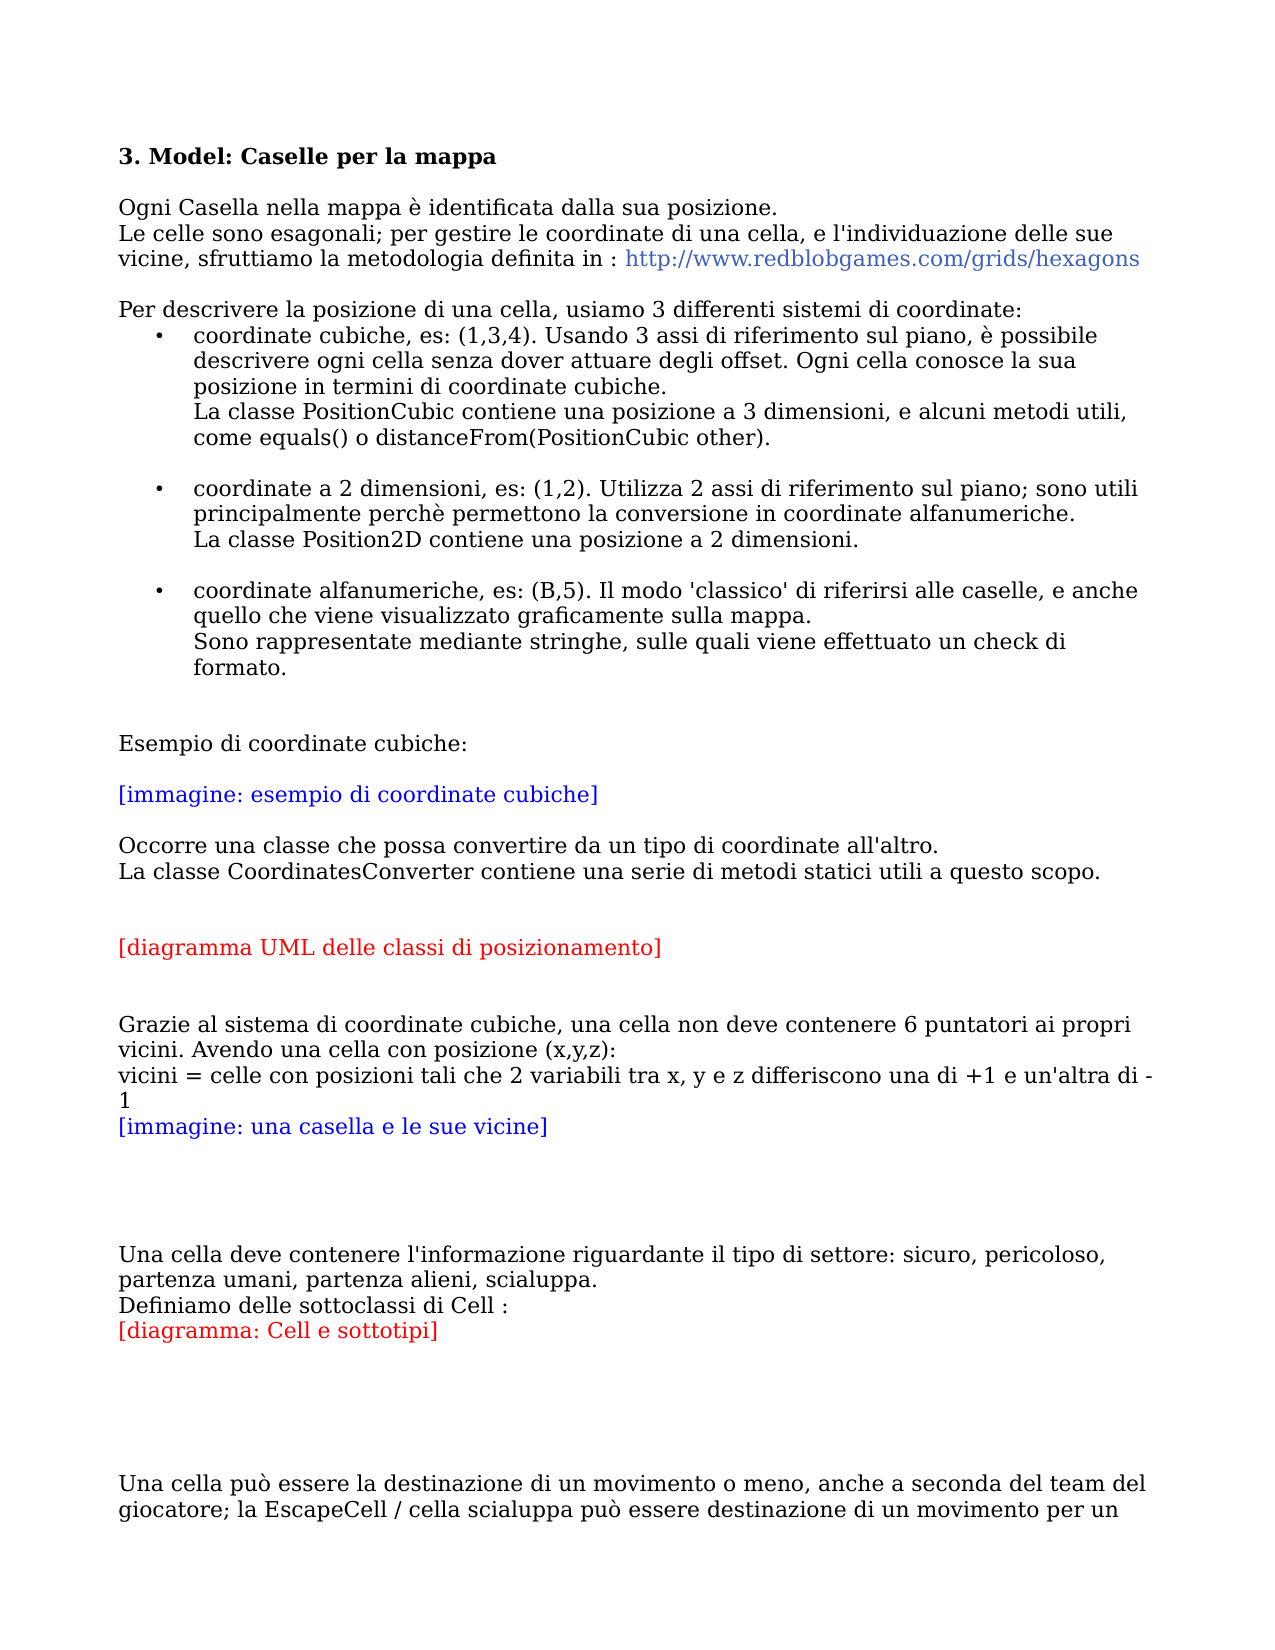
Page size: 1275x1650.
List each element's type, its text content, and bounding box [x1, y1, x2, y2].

list La classe PositionCubic contiene una posizione a 3 dimensioni, e alcuni metodi utili, come equals() o distanceFrom(PositionCubic other). [156, 399, 1157, 451]
text [immagine: una casella e le sue vicine] [118, 1114, 1157, 1139]
text Ogni Casella nella mappa è identificata dalla sua posizione. [118, 195, 1157, 221]
text [diagramma: Cell e sottotipi] [118, 1318, 1157, 1344]
list La classe Position2D contiene una posizione a 2 dimensioni. [156, 527, 1157, 553]
text vicini = celle con posizioni tali che 2 variabili tra x, y e z differiscono una di +1 e un'altra di -1 [118, 1063, 1157, 1114]
text Per descrivere la posizione di una cella, usiamo 3 differenti sistemi di coordinate: [118, 297, 1157, 323]
text [diagramma UML delle classi di posizionamento] [118, 935, 1157, 961]
text [immagine: esempio di coordinate cubiche] [118, 782, 1157, 808]
text Le celle sono esagonali; per gestire le coordinate di una cella, e l'individuazione delle sue vicine, sfruttiamo la metodologia definita in : http://www.redblobgames.com/grids/hexagons [118, 221, 1157, 272]
text Esempio di coordinate cubiche: [118, 731, 1157, 757]
list coordinate a 2 dimensioni, es: (1,2). Utilizza 2 assi di riferimento sul piano; sono utili principalmente perchè permettono la conversione in coordinate alfanumeriche. [156, 476, 1157, 527]
text Una cella può essere la destinazione di un movimento o meno, anche a seconda del team del giocatore; la EscapeCell / cella scialuppa può essere destinazione di un movimento per un [118, 1471, 1157, 1522]
list coordinate alfanumeriche, es: (B,5). Il modo 'classico' di riferirsi alle caselle, e anche quello che viene visualizzato graficamente sulla mappa. [156, 578, 1157, 629]
text Grazie al sistema di coordinate cubiche, una cella non deve contenere 6 puntatori ai propri vicini. Avendo una cella con posizione (x,y,z): [118, 1012, 1157, 1063]
text La classe CoordinatesConverter contiene una serie di metodi statici utili a questo scopo. [118, 859, 1157, 884]
text Occorre una classe che possa convertire da un tipo di coordinate all'altro. [118, 833, 1157, 859]
text Definiamo delle sottoclassi di Cell : [118, 1293, 1157, 1318]
text Una cella deve contenere l'informazione riguardante il tipo di settore: sicuro, pericoloso, partenza umani, partenza alieni, scialuppa. [118, 1242, 1157, 1293]
list coordinate cubiche, es: (1,3,4). Usando 3 assi di riferimento sul piano, è possibile descrivere ogni cella senza dover attuare degli offset. Ogni cella conosce la sua posizione in termini di coordinate cubiche. [156, 323, 1157, 399]
text 3. Model: Caselle per la mappa [118, 144, 1157, 169]
list Sono rappresentate mediante stringhe, sulle quali viene effettuato un check di formato. [156, 629, 1157, 680]
